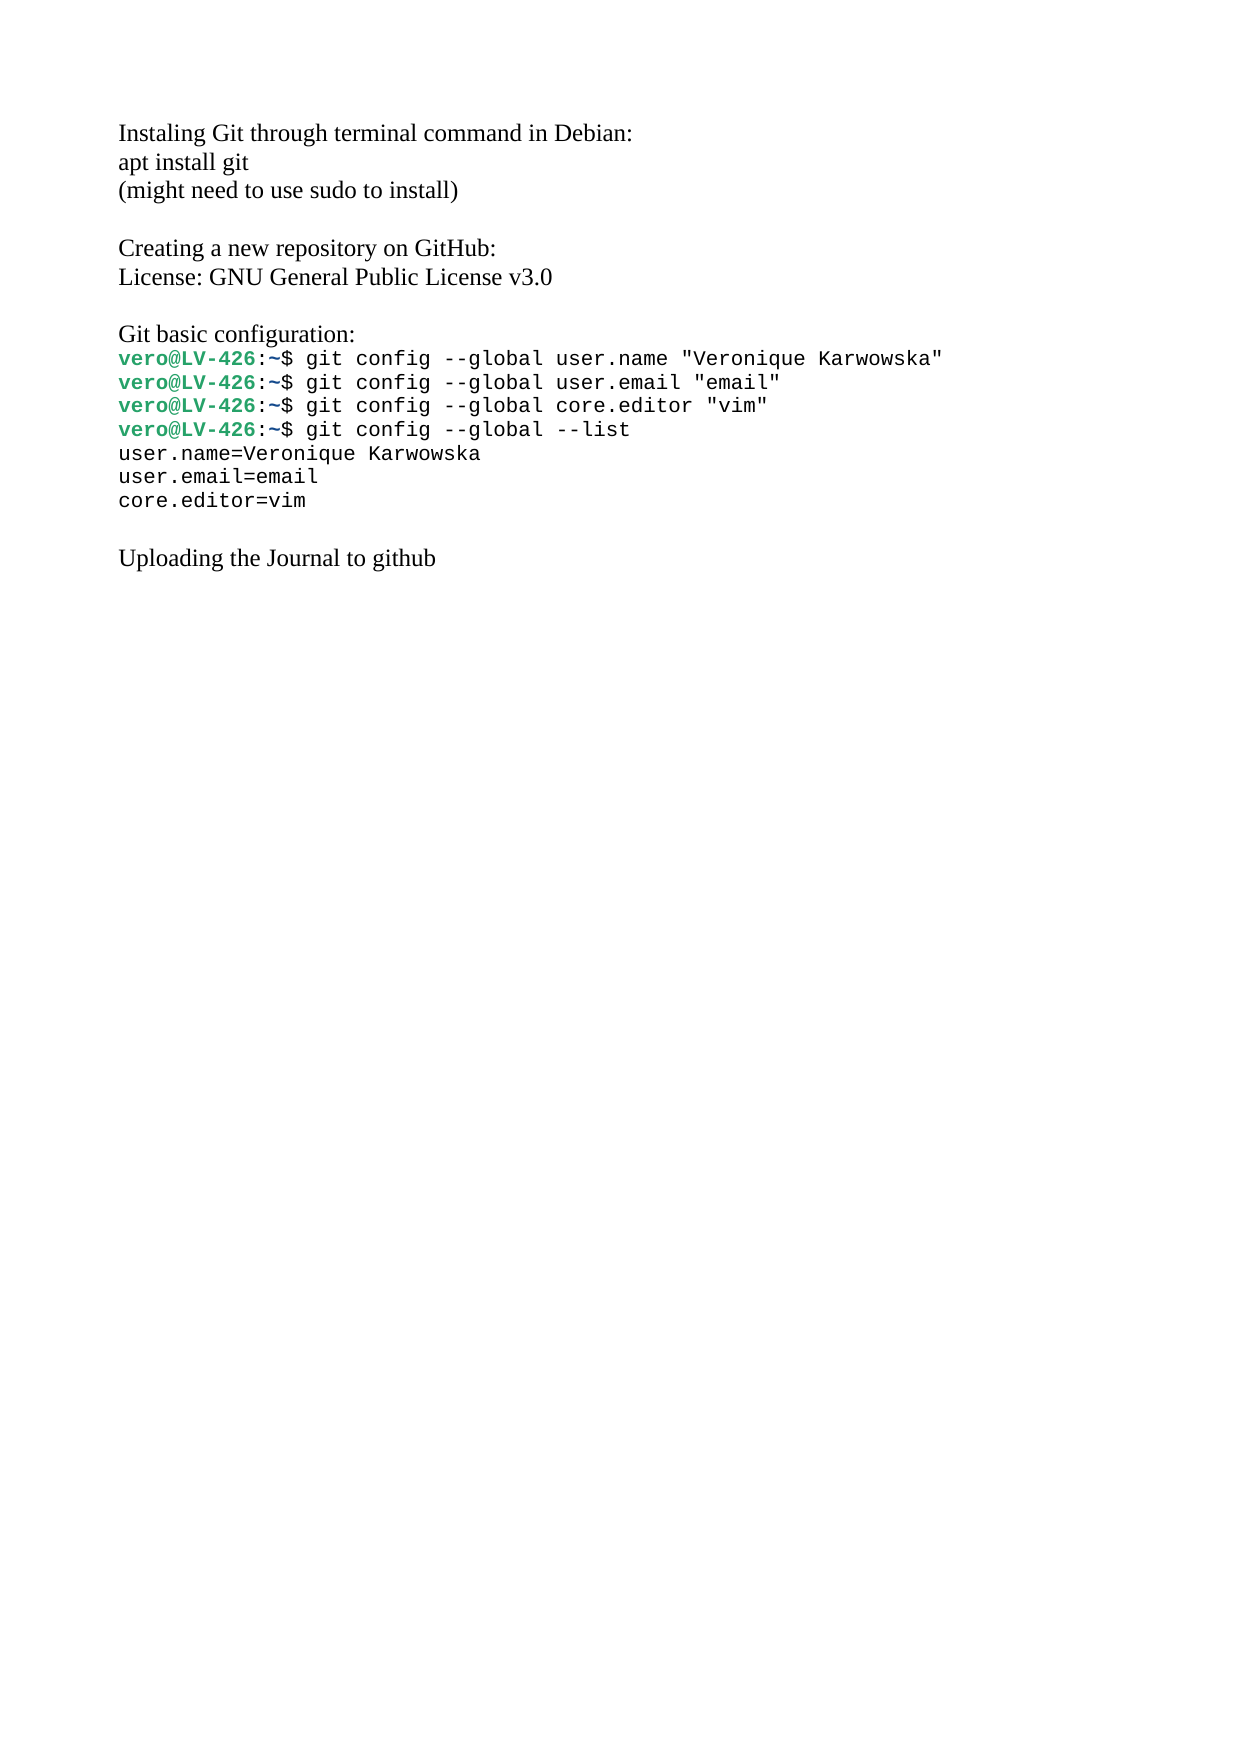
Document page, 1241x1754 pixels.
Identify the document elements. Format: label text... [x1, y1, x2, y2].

text Creating a new repository on GitHub: [118, 233, 1122, 262]
text apt install git [118, 147, 1122, 176]
text vero@LV-426:~$ git config --global user.name "Veronique Karwowska" [118, 348, 1122, 372]
text core.editor=vim [118, 490, 1122, 514]
text License: GNU General Public License v3.0 [118, 262, 1122, 291]
text user.name=Veronique Karwowska [118, 443, 1122, 466]
text vero@LV-426:~$ git config --global user.email "email" [118, 372, 1122, 395]
text (might need to use sudo to install) [118, 176, 1122, 204]
text vero@LV-426:~$ git config --global core.editor "vim" [118, 395, 1122, 419]
text Instaling Git through terminal command in Debian: [118, 118, 1122, 147]
text vero@LV-426:~$ git config --global --list [118, 419, 1122, 443]
text user.email=email [118, 466, 1122, 490]
text Git basic configuration: [118, 319, 1122, 348]
text Uploading the Journal to github [118, 543, 1122, 572]
